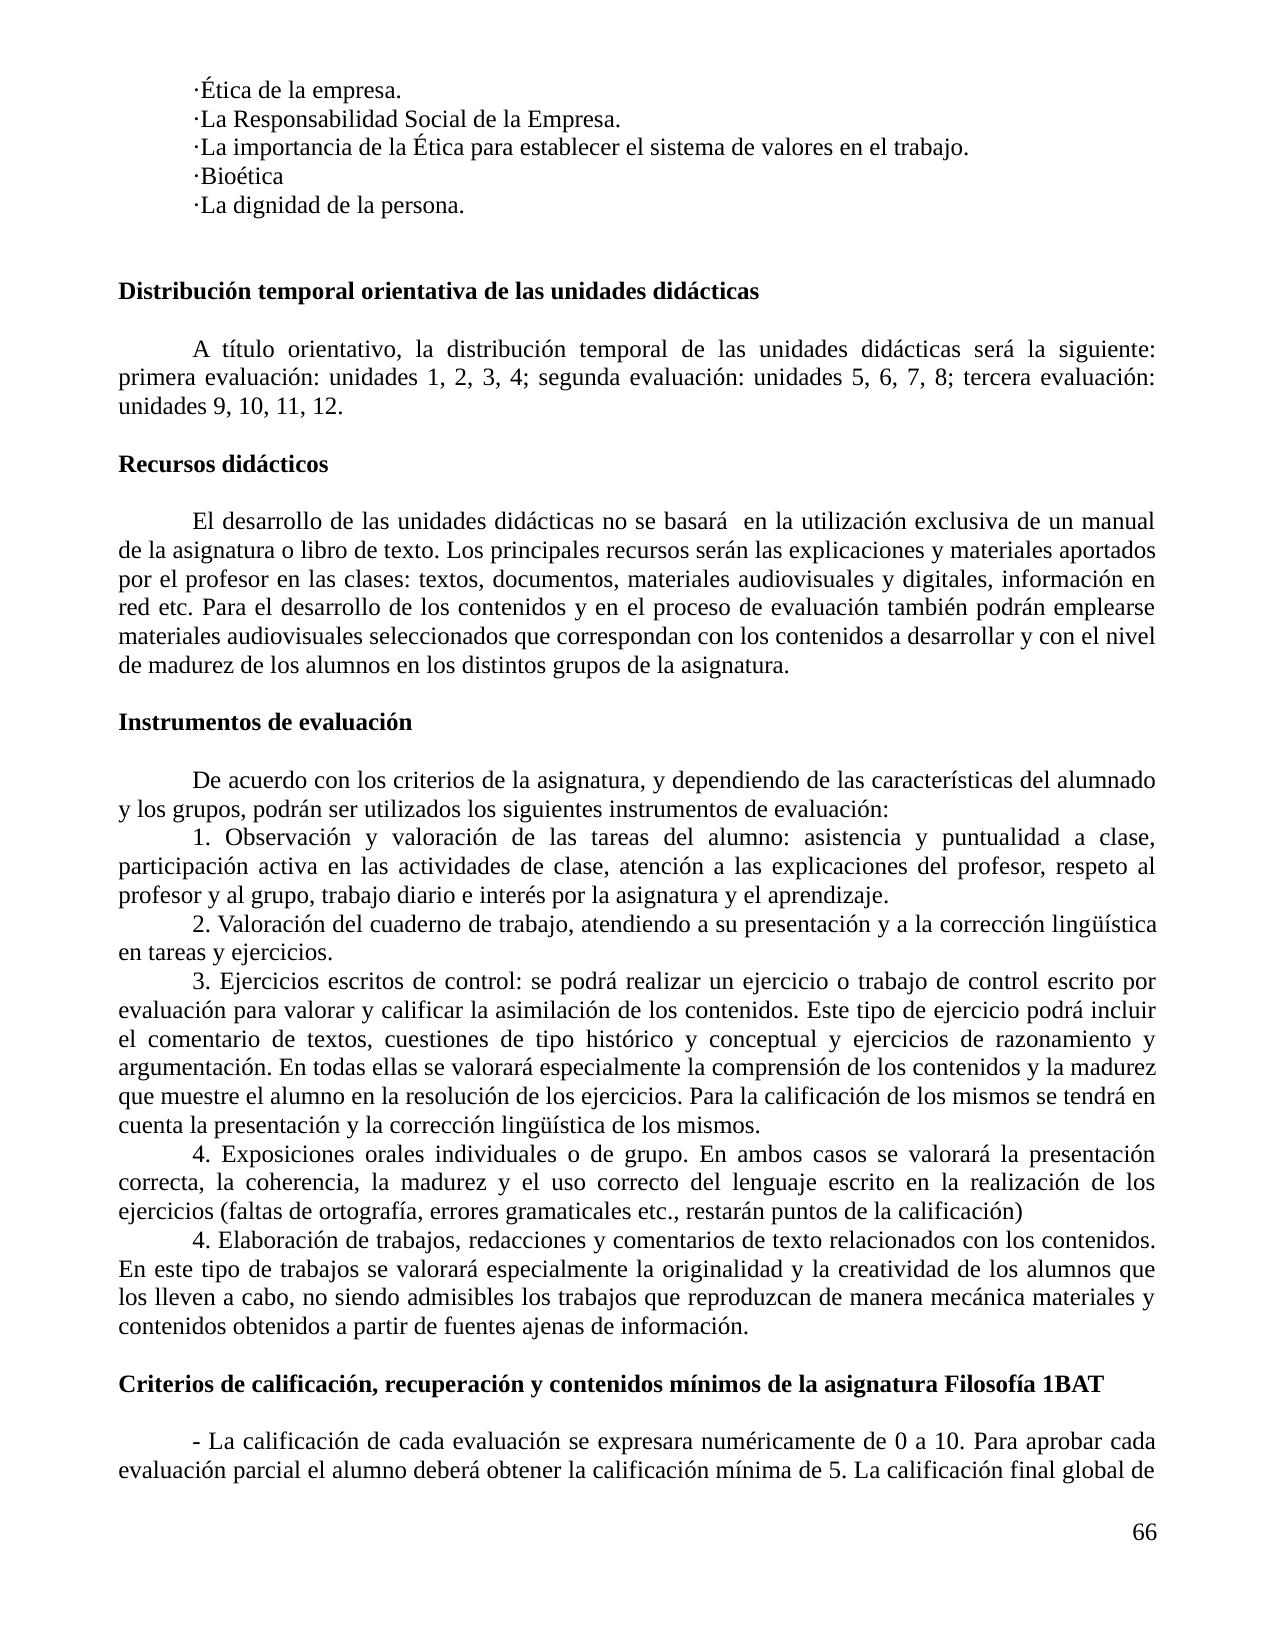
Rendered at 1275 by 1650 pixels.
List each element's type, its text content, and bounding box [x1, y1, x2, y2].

text 3. Ejercicios escritos de control: se podrá realizar un ejercicio o trabajo de control escrito por evaluación para valorar y calificar la asimilación de los contenidos. Este tipo de ejercicio podrá incluir el comentario de textos, cuestiones de tipo histórico y conceptual y ejercicios de razonamiento y argumentación. En todas ellas se valorará especialmente la comprensión de los contenidos y la madurez que muestre el alumno en la resolución de los ejercicios. Para la calificación de los mismos se tendrá en cuenta la presentación y la corrección lingüística de los mismos. [118, 966, 1157, 1139]
text 4. Exposiciones orales individuales o de grupo. En ambos casos se valorará la presentación correcta, la coherencia, la madurez y el uso correcto del lenguaje escrito en la realización de los ejercicios (faltas de ortografía, errores gramaticales etc., restarán puntos de la calificación) [118, 1139, 1157, 1225]
text ·Bioética [118, 161, 1157, 190]
text - La calificación de cada evaluación se expresara numéricamente de 0 a 10. Para aprobar cada evaluación parcial el alumno deberá obtener la calificación mínima de 5. La calificación final global de [118, 1426, 1157, 1484]
text A título orientativo, la distribución temporal de las unidades didácticas será la siguiente: primera evaluación: unidades 1, 2, 3, 4; segunda evaluación: unidades 5, 6, 7, 8; tercera evaluación: unidades 9, 10, 11, 12. [118, 334, 1157, 420]
text 1. Observación y valoración de las tareas del alumno: asistencia y puntualidad a clase, participación activa en las actividades de clase, atención a las explicaciones del profesor, respeto al profesor y al grupo, trabajo diario e interés por la asignatura y el aprendizaje. [118, 822, 1157, 909]
text ·Ética de la empresa. [118, 75, 1157, 104]
text Instrumentos de evaluación [118, 707, 1157, 736]
text El desarrollo de las unidades didácticas no se basará en la utilización exclusiva de un manual de la asignatura o libro de texto. Los principales recursos serán las explicaciones y materiales aportados por el profesor en las clases: textos, documentos, materiales audiovisuales y digitales, información en red etc. Para el desarrollo de los contenidos y en el proceso de evaluación también podrán emplearse materiales audiovisuales seleccionados que correspondan con los contenidos a desarrollar y con el nivel de madurez de los alumnos en los distintos grupos de la asignatura. [118, 506, 1157, 679]
text 2. Valoración del cuaderno de trabajo, atendiendo a su presentación y a la corrección lingüística en tareas y ejercicios. [118, 909, 1157, 966]
text ·La dignidad de la persona. [118, 190, 1157, 219]
text Recursos didácticos [118, 449, 1157, 477]
text Criterios de calificación, recuperación y contenidos mínimos de la asignatura Filosofía 1BAT [118, 1369, 1157, 1397]
text Distribución temporal orientativa de las unidades didácticas [118, 276, 1157, 305]
text De acuerdo con los criterios de la asignatura, y dependiendo de las características del alumnado y los grupos, podrán ser utilizados los siguientes instrumentos de evaluación: [118, 765, 1157, 822]
text ·La Responsabilidad Social de la Empresa. [118, 104, 1157, 132]
text ·La importancia de la Ética para establecer el sistema de valores en el trabajo. [118, 132, 1157, 161]
text 4. Elaboración de trabajos, redacciones y comentarios de texto relacionados con los contenidos. En este tipo de trabajos se valorará especialmente la originalidad y la creatividad de los alumnos que los lleven a cabo, no siendo admisibles los trabajos que reproduzcan de manera mecánica materiales y contenidos obtenidos a partir de fuentes ajenas de información. [118, 1225, 1157, 1340]
